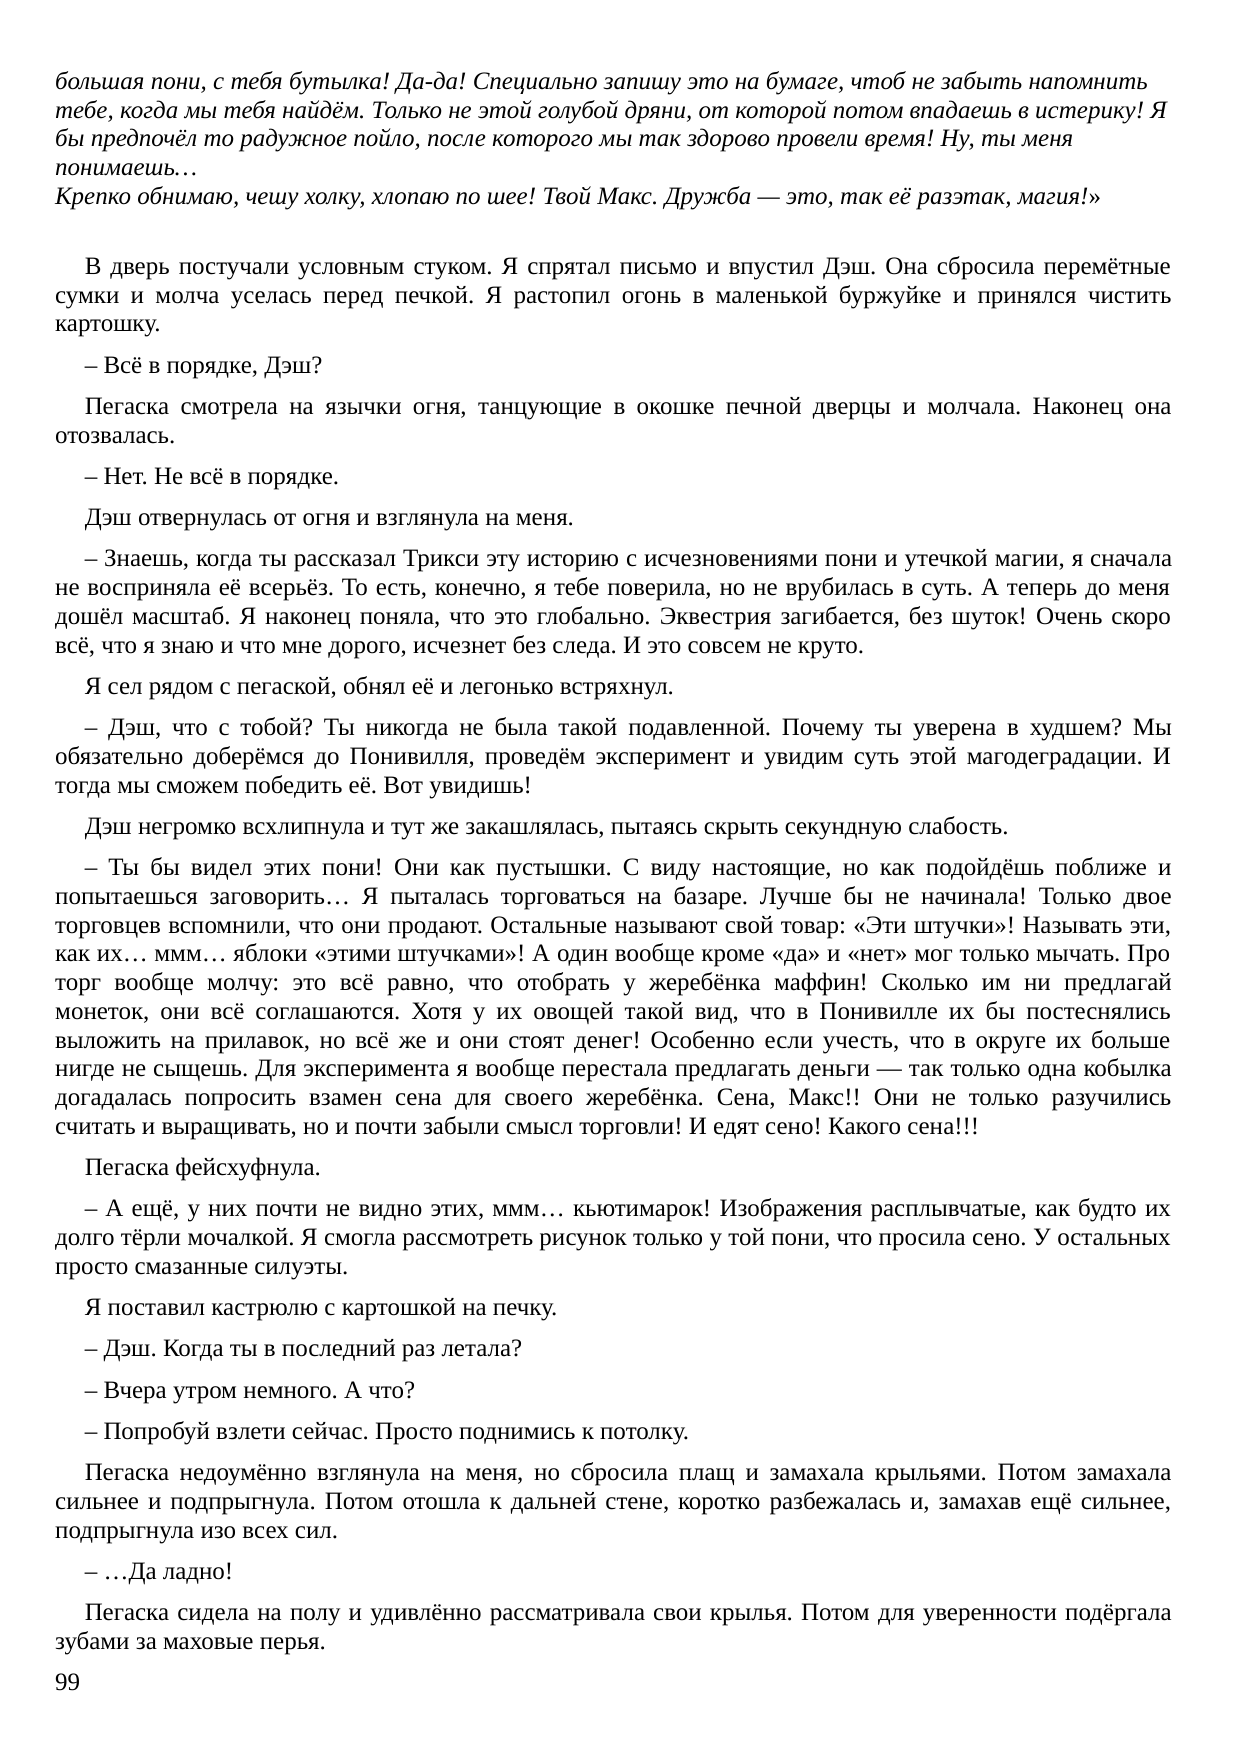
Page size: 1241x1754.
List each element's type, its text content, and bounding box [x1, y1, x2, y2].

text В дверь постучали условным стуком. Я спрятал письмо и впустил Дэш. Она сбросила перемётные сумки и молча уселась перед печкой. Я растопил огонь в маленькой буржуйке и принялся чистить картошку. [55, 251, 1173, 337]
text Я поставил кастрюлю с картошкой на печку. [55, 1292, 1173, 1321]
text – Знаешь, когда ты рассказал Трикси эту историю с исчезновениями пони и утечкой магии, я сначала не восприняла её всерьёз. То есть, конечно, я тебе поверила, но не врубилась в суть. А теперь до меня дошёл масштаб. Я наконец поняла, что это глобально. Эквестрия загибается, без шуток! Очень скоро всё, что я знаю и что мне дорого, исчезнет без следа. И это совсем не круто. [55, 543, 1173, 658]
text Пегаска недоумённо взглянула на меня, но сбросила плащ и замахала крыльями. Потом замахала сильнее и подпрыгнула. Потом отошла к дальней стене, коротко разбежалась и, замахав ещё сильнее, подпрыгнула изо всех сил. [55, 1457, 1173, 1543]
text – Дэш. Когда ты в последний раз летала? [55, 1333, 1173, 1362]
text большая пони, с тебя бутылка! Да-да! Специально запишу это на бумаге, чтоб не забыть напомнить тебе, когда мы тебя найдём. Только не этой голубой дряни, от которой потом впадаешь в истерику! Я бы предпочёл то радужное пойло, после которого мы так здорово провели время! Ну, ты меня понимаешь… [55, 66, 1173, 181]
text – …Да ладно! [55, 1556, 1173, 1585]
text Крепко обнимаю, чешу холку, хлопаю по шее! Твой Макс. Дружба — это, так её разэтак, магия!» [55, 181, 1173, 210]
text – Ты бы видел этих пони! Они как пустышки. С виду настоящие, но как подойдёшь поближе и попытаешься заговорить… Я пыталась торговаться на базаре. Лучше бы не начинала! Только двое торговцев вспомнили, что они продают. Остальные называют свой товар: «Эти штучки»! Называть эти, как их… ммм… яблоки «этими штучками»! А один вообще кроме «да» и «нет» мог только мычать. Про торг вообще молчу: это всё равно, что отобрать у жеребёнка маффин! Сколько им ни предлагай монеток, они всё соглашаются. Хотя у их овощей такой вид, что в Понивилле их бы постеснялись выложить на прилавок, но всё же и они стоят денег! Особенно если учесть, что в округе их больше нигде не сыщешь. Для эксперимента я вообще перестала предлагать деньги — так только одна кобылка догадалась попросить взамен сена для своего жеребёнка. Сена, Макс!! Они не только разучились считать и выращивать, но и почти забыли смысл торговли! И едят сено! Какого сена!!! [55, 852, 1173, 1140]
text Я сел рядом с пегаской, обнял её и легонько встряхнул. [55, 671, 1173, 700]
text – Всё в порядке, Дэш? [55, 350, 1173, 378]
text Дэш негромко всхлипнула и тут же закашлялась, пытаясь скрыть секундную слабость. [55, 811, 1173, 840]
text – Нет. Не всё в порядке. [55, 461, 1173, 490]
text Пегаска смотрела на язычки огня, танцующие в окошке печной дверцы и молчала. Наконец она отозвалась. [55, 391, 1173, 448]
text – А ещё, у них почти не видно этих, ммм… кьютимарок! Изображения расплывчатые, как будто их долго тёрли мочалкой. Я смогла рассмотреть рисунок только у той пони, что просила сено. У остальных просто смазанные силуэты. [55, 1193, 1173, 1280]
text Пегаска фейсхуфнула. [55, 1152, 1173, 1181]
text – Дэш, что с тобой? Ты никогда не была такой подавленной. Почему ты уверена в худшем? Мы обязательно доберёмся до Понивилля, проведём эксперимент и увидим суть этой магодеградации. И тогда мы сможем победить её. Вот увидишь! [55, 712, 1173, 798]
text Дэш отвернулась от огня и взглянула на меня. [55, 502, 1173, 531]
text – Вчера утром немного. А что? [55, 1375, 1173, 1403]
text Пегаска сидела на полу и удивлённо рассматривала свои крылья. Потом для уверенности подёргала зубами за маховые перья. [55, 1597, 1173, 1655]
text – Попробуй взлети сейчас. Просто поднимись к потолку. [55, 1416, 1173, 1445]
